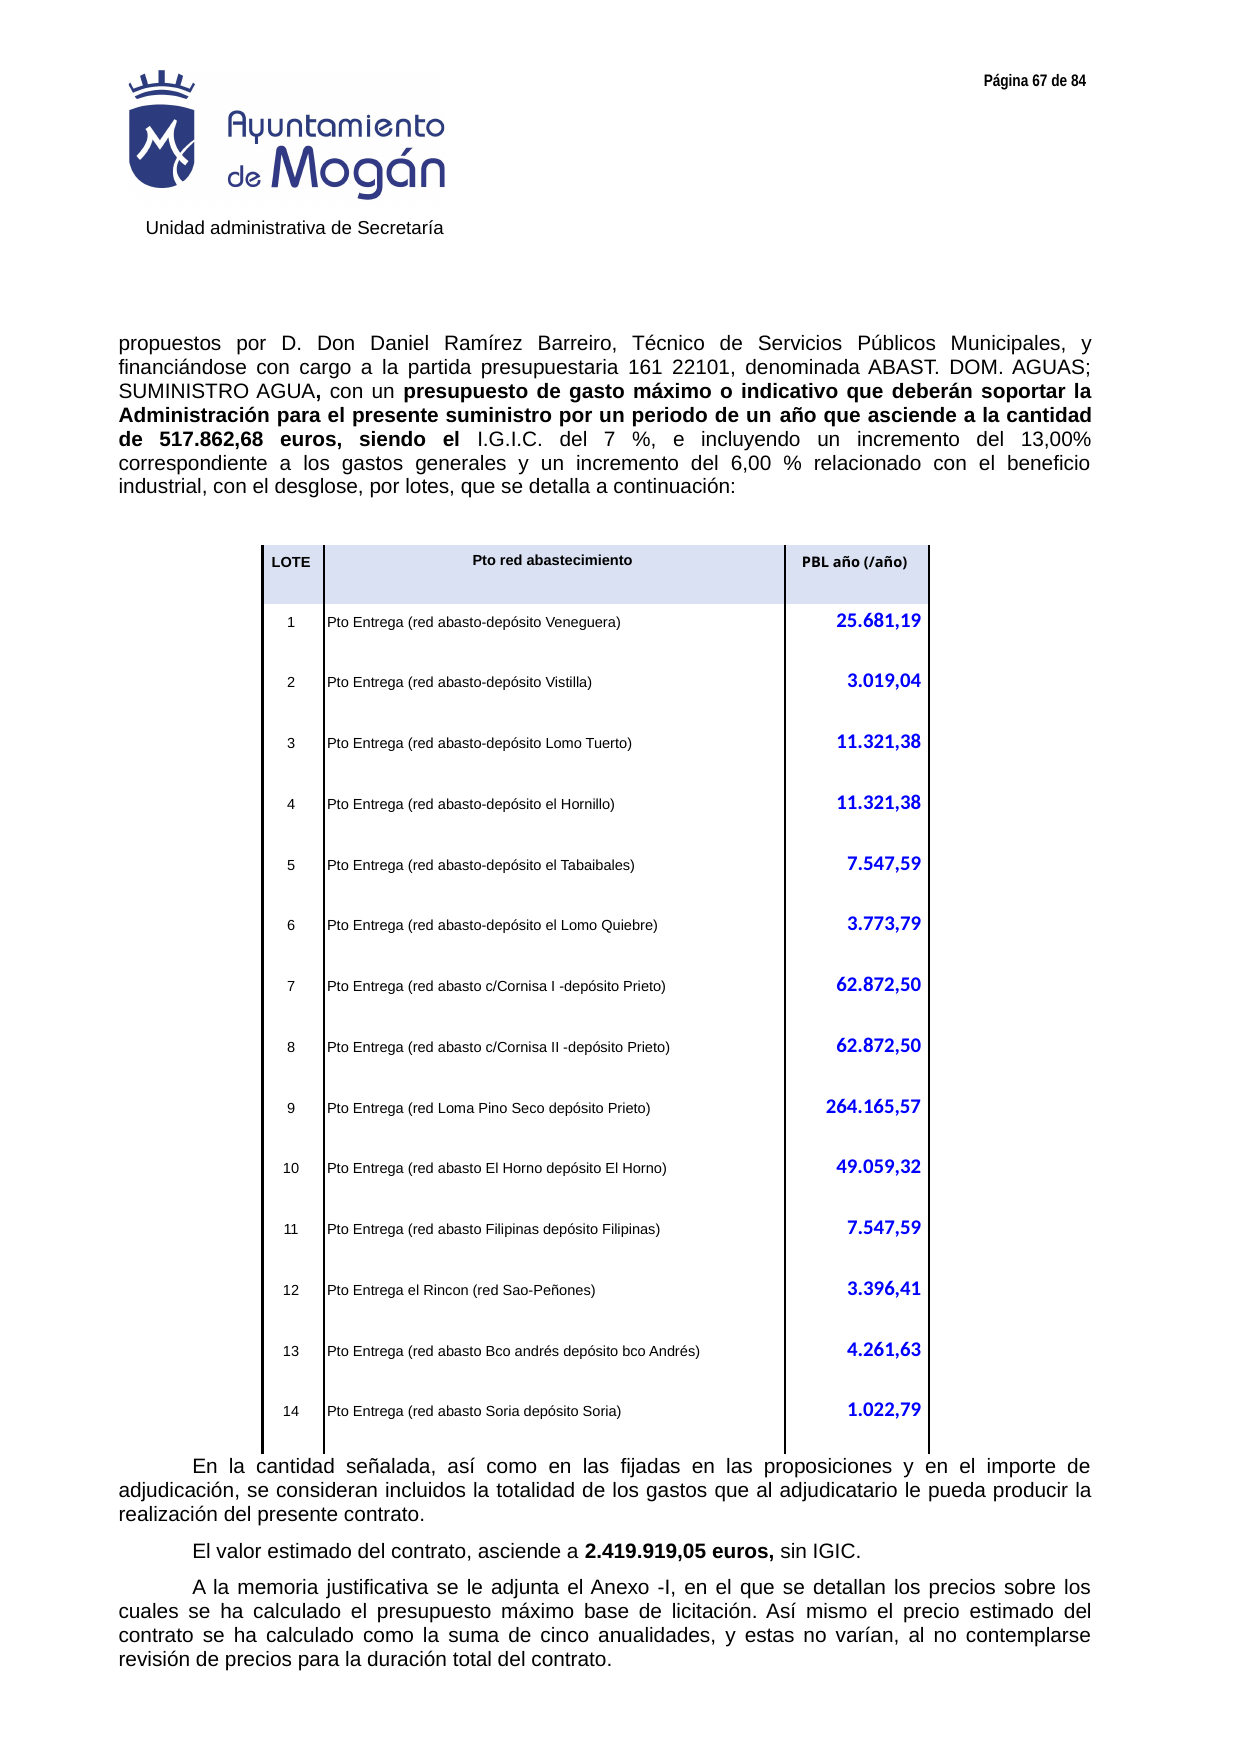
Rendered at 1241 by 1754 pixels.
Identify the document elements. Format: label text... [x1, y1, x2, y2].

table_cell Pto Entrega (red abasto c/Cornisa I -depósito Prieto) [325, 969, 784, 1029]
table_cell 264.165,57 [786, 1090, 928, 1151]
table_cell Pto Entrega el Rincon (red Sao-Peñones) [325, 1272, 784, 1333]
text En la cantidad señalada, así como en las fijadas en las proposiciones y en el importe de adjudicación, se consideran incluidos la totalidad de los gastos que al adjudicatario le pueda producir la realización del presente contrato. [118, 1454, 1092, 1526]
table_cell 3.396,41 [786, 1272, 928, 1333]
table_cell 49.059,32 [786, 1151, 928, 1211]
table_cell Pto Entrega (red abasto-depósito el Hornillo) [325, 786, 784, 847]
table_cell 3 [264, 726, 323, 786]
table_cell 13 [264, 1333, 323, 1393]
table_cell Pto Entrega (red abasto-depósito Vistilla) [325, 665, 784, 726]
table_cell 10 [264, 1151, 323, 1211]
table_cell 3.773,79 [786, 908, 928, 968]
text propuestos por D. Don Daniel Ramírez Barreiro, Técnico de Servicios Públicos Municipales, y financiándose con cargo a la partida presupuestaria 161 22101, denominada ABAST. DOM. AGUAS; SUMINISTRO AGUA, con un presupuesto de gasto máximo o indicativo que deberán soportar la Administración para el presente suministro por un periodo de un año que asciende a la cantidad de 517.862,68 euros, siendo el I.G.I.C. del 7 %, e incluyendo un incremento del 13,00% correspondiente a los gastos generales y un incremento del 6,00 % relacionado con el beneficio industrial, con el desglose, por lotes, que se detalla a continuación: [118, 331, 1092, 498]
table_cell Pto Entrega (red abasto-depósito el Lomo Quiebre) [325, 908, 784, 968]
table_cell 2 [264, 665, 323, 726]
table_cell [930, 726, 948, 786]
table_cell [930, 1211, 948, 1272]
table_cell 11.321,38 [786, 726, 928, 786]
table_cell [930, 555, 948, 604]
table_header PBL año (/año) [786, 545, 928, 604]
table_cell 12 [264, 1272, 323, 1333]
table_cell 9 [264, 1090, 323, 1151]
table_cell Pto Entrega (red abasto-depósito el Tabaibales) [325, 847, 784, 908]
table_cell [930, 908, 948, 968]
table_cell 62.872,50 [786, 969, 928, 1029]
table_cell [930, 1272, 948, 1333]
text El valor estimado del contrato, asciende a 2.419.919,05 euros, sin IGIC. [118, 1539, 1092, 1563]
table_header LOTE [264, 545, 323, 604]
table_cell [930, 1029, 948, 1090]
table_cell 8 [264, 1029, 323, 1090]
table_cell 14 [264, 1394, 323, 1454]
table_cell 1 [264, 604, 323, 665]
table_cell [930, 786, 948, 847]
table_cell 7.547,59 [786, 847, 928, 908]
table_cell 4 [264, 786, 323, 847]
table_header Pto red abastecimiento [325, 545, 784, 604]
table_header [930, 545, 948, 555]
table_cell 25.681,19 [786, 604, 928, 665]
text A la memoria justificativa se le adjunta el Anexo -I, en el que se detallan los precios sobre los cuales se ha calculado el presupuesto máximo base de licitación. Así mismo el precio estimado del contrato se ha calculado como la suma de cinco anualidades, y estas no varían, al no contemplarse revisión de precios para la duración total del contrato. [118, 1575, 1092, 1671]
table_cell [930, 665, 948, 726]
table_cell [930, 847, 948, 908]
table_cell 7.547,59 [786, 1211, 928, 1272]
table_cell 7 [264, 969, 323, 1029]
table_cell Pto Entrega (red abasto-depósito Lomo Tuerto) [325, 726, 784, 786]
table_cell 11 [264, 1211, 323, 1272]
table_cell Pto Entrega (red abasto c/Cornisa II -depósito Prieto) [325, 1029, 784, 1090]
table_cell Pto Entrega (red abasto Soria depósito Soria) [325, 1394, 784, 1454]
table_cell Pto Entrega (red abasto Filipinas depósito Filipinas) [325, 1211, 784, 1272]
table_cell 6 [264, 908, 323, 968]
picture [128, 70, 445, 206]
table_cell [930, 604, 948, 665]
table_cell 62.872,50 [786, 1029, 928, 1090]
table_cell 11.321,38 [786, 786, 928, 847]
table_cell Pto Entrega (red abasto-depósito Veneguera) [325, 604, 784, 665]
table_cell 1.022,79 [786, 1394, 928, 1454]
table_cell 3.019,04 [786, 665, 928, 726]
table_cell [930, 969, 948, 1029]
table_cell Pto Entrega (red abasto El Horno depósito El Horno) [325, 1151, 784, 1211]
table_cell Pto Entrega (red Loma Pino Seco depósito Prieto) [325, 1090, 784, 1151]
table_cell [930, 1151, 948, 1211]
table_cell [930, 1090, 948, 1151]
table_cell 4.261,63 [786, 1333, 928, 1393]
table_cell [930, 1333, 948, 1393]
table_cell [930, 1394, 948, 1454]
table_cell Pto Entrega (red abasto Bco andrés depósito bco Andrés) [325, 1333, 784, 1393]
table_cell 5 [264, 847, 323, 908]
